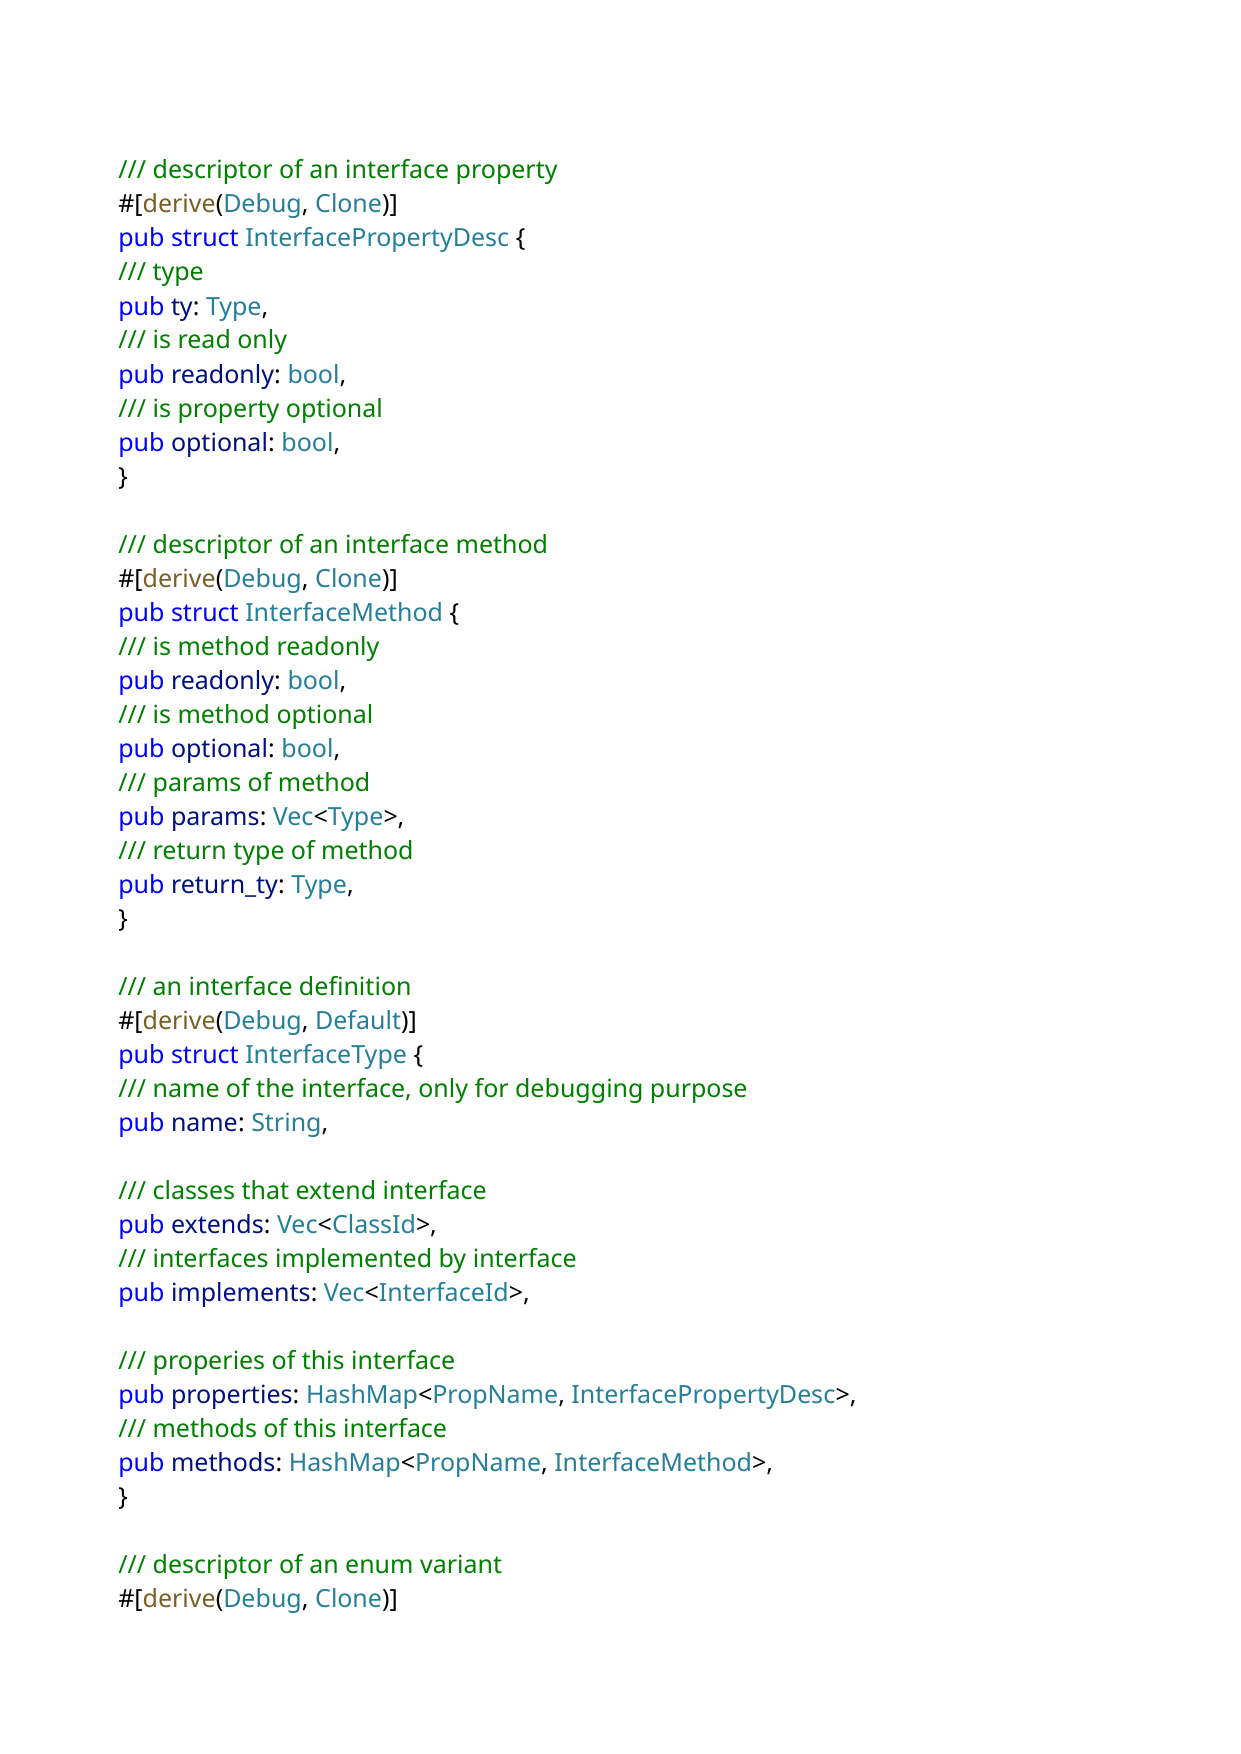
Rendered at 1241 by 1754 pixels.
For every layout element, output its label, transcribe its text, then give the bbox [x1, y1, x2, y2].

text /// descriptor of an enum variant [118, 1547, 1122, 1581]
text /// is method readonly [118, 628, 1122, 662]
text /// return type of method [118, 833, 1122, 867]
text } [118, 901, 1122, 935]
text } [118, 458, 1122, 492]
text pub properties: HashMap<PropName, InterfacePropertyDesc>, [118, 1377, 1122, 1411]
text /// interfaces implemented by interface [118, 1241, 1122, 1275]
text /// methods of this interface [118, 1411, 1122, 1445]
text pub struct InterfaceMethod { [118, 594, 1122, 628]
text /// name of the interface, only for debugging purpose [118, 1071, 1122, 1105]
text /// properies of this interface [118, 1343, 1122, 1377]
text pub struct InterfacePropertyDesc { [118, 220, 1122, 254]
text pub optional: bool, [118, 424, 1122, 458]
text /// type [118, 254, 1122, 288]
text pub return_ty: Type, [118, 867, 1122, 901]
text /// is read only [118, 322, 1122, 356]
text #[derive(Debug, Clone)] [118, 1581, 1122, 1615]
text /// is property optional [118, 390, 1122, 424]
text /// is method optional [118, 697, 1122, 731]
text pub ty: Type, [118, 288, 1122, 322]
text /// classes that extend interface [118, 1173, 1122, 1207]
text pub struct InterfaceType { [118, 1037, 1122, 1071]
text pub extends: Vec<ClassId>, [118, 1207, 1122, 1241]
text pub readonly: bool, [118, 662, 1122, 697]
text /// an interface definition [118, 969, 1122, 1003]
text /// params of method [118, 765, 1122, 799]
text pub implements: Vec<InterfaceId>, [118, 1275, 1122, 1309]
text #[derive(Debug, Clone)] [118, 186, 1122, 220]
text #[derive(Debug, Default)] [118, 1003, 1122, 1037]
text /// descriptor of an interface method [118, 526, 1122, 560]
text pub optional: bool, [118, 731, 1122, 765]
text pub params: Vec<Type>, [118, 799, 1122, 833]
text pub methods: HashMap<PropName, InterfaceMethod>, [118, 1445, 1122, 1479]
text /// descriptor of an interface property [118, 152, 1122, 186]
text pub readonly: bool, [118, 356, 1122, 390]
text #[derive(Debug, Clone)] [118, 560, 1122, 594]
text pub name: String, [118, 1105, 1122, 1139]
text } [118, 1479, 1122, 1513]
